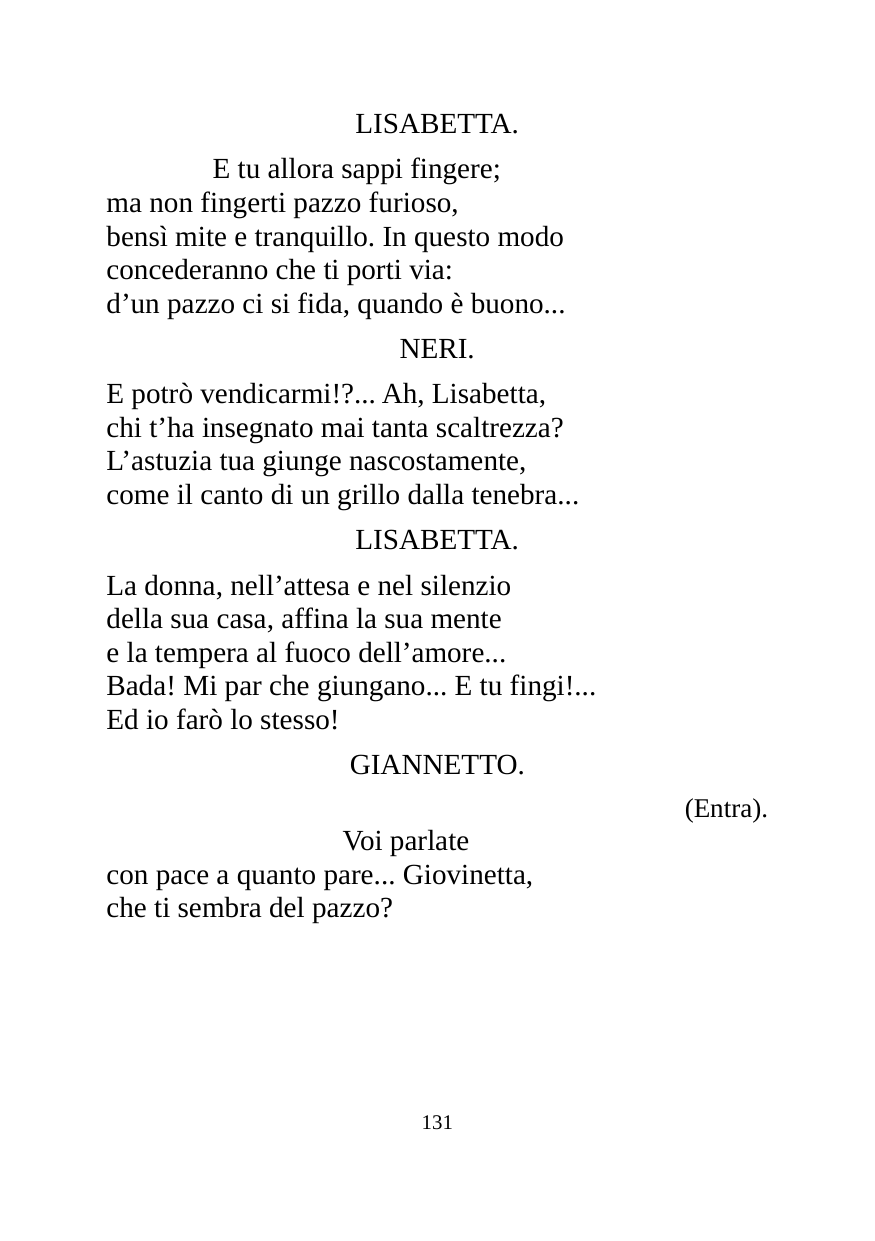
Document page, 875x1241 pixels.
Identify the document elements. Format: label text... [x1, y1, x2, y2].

text E potrò vendicarmi!?... Ah, Lisabetta, chi t’ha insegnato mai tanta scaltrezza? L’astuzia tua giunge nascostamente, come il canto di un grillo dalla tenebra... [106, 376, 768, 511]
text La donna, nell’attesa e nel silenzio della sua casa, affina la sua mente e la tempera al fuoco dell’amore... Bada! Mi par che giungano... E tu fingi!... Ed io farò lo stesso! [106, 568, 768, 735]
text Voi parlate con pace a quanto pare... Giovinetta, che ti sembra del pazzo? [106, 823, 768, 924]
text LISABETTA. [106, 106, 768, 140]
text (Entra). [77, 792, 768, 823]
text LISABETTA. [106, 522, 768, 556]
text E tu allora sappi fingere; ma non fingerti pazzo furioso, bensì mite e tranquillo. In questo modo concederanno che ti porti via: d’un pazzo ci si fida, quando è buono... [106, 152, 768, 319]
text GIANNETTO. [106, 747, 768, 781]
text NERI. [106, 331, 768, 364]
